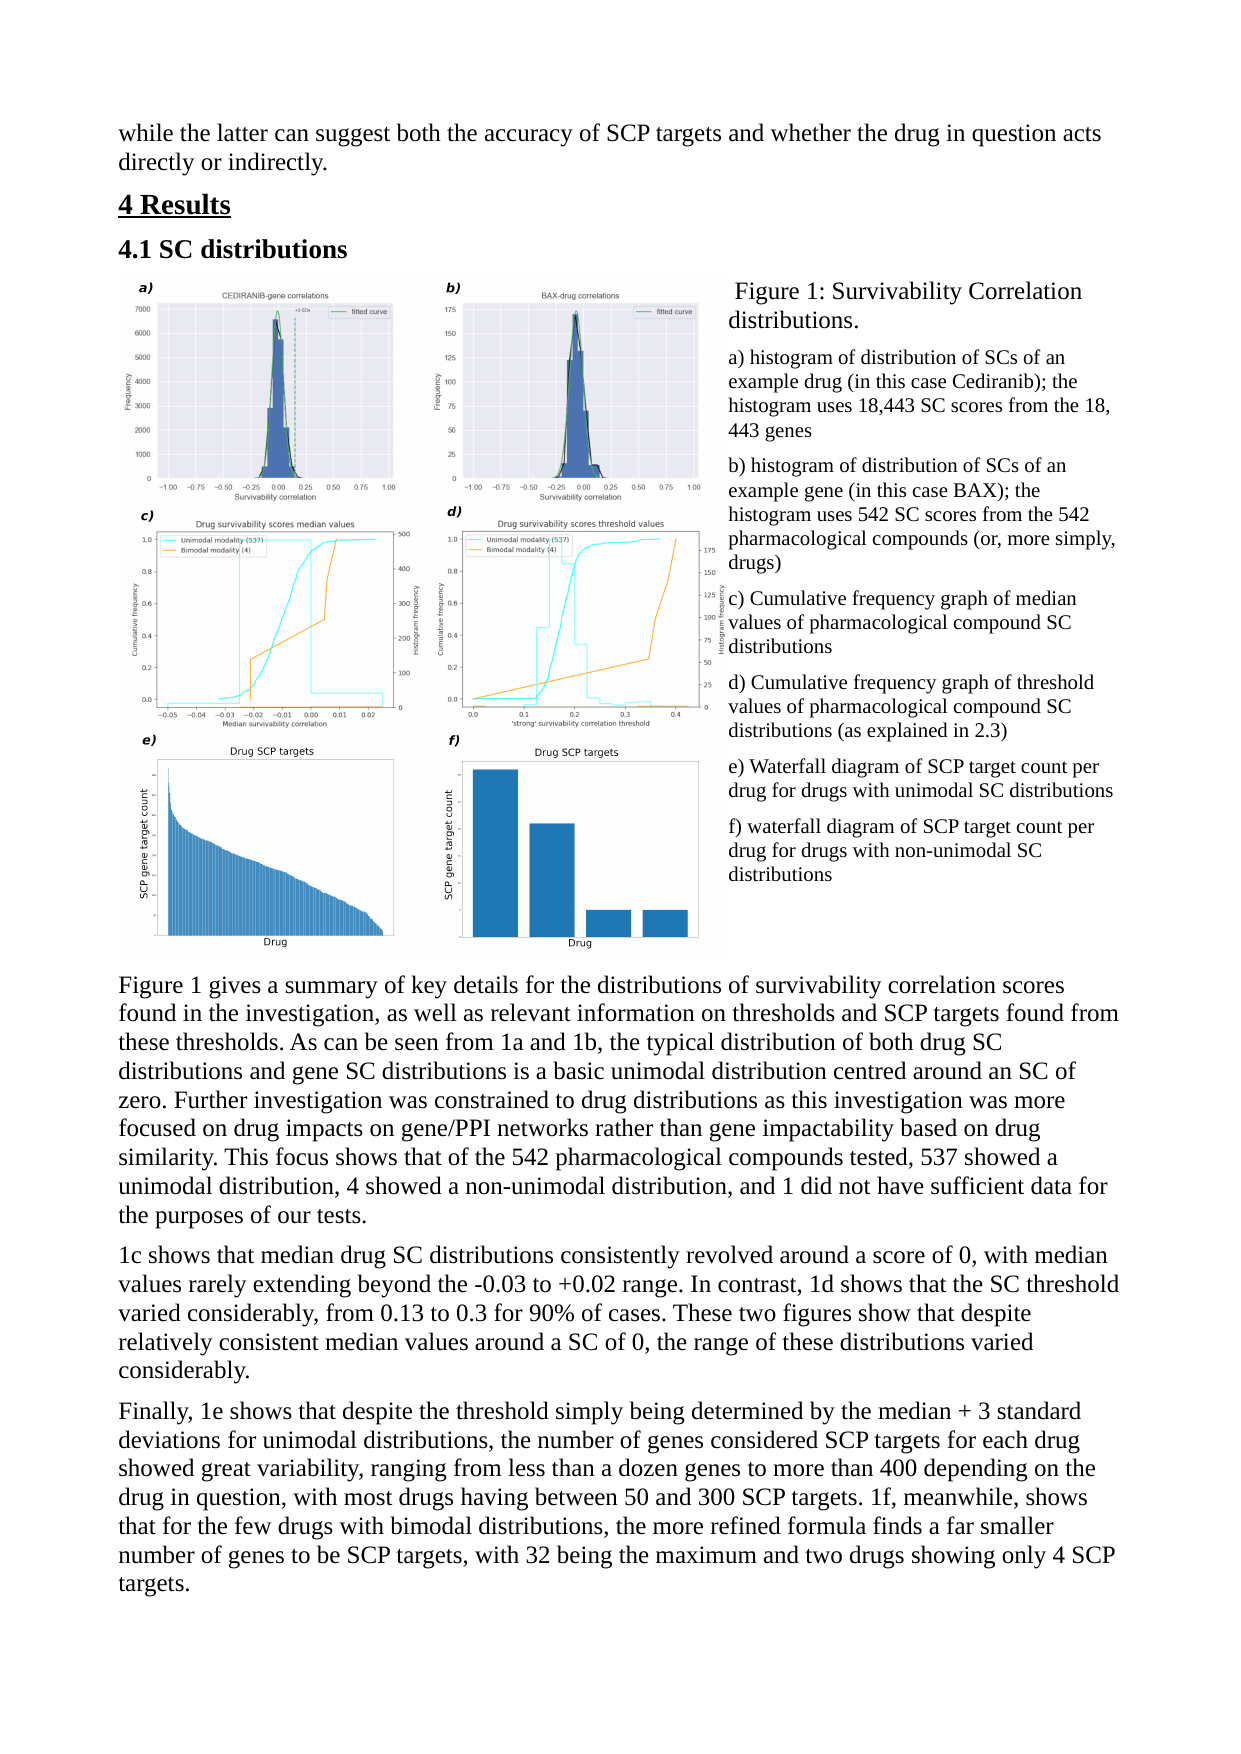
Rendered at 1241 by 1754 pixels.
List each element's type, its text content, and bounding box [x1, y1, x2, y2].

text Finally, 1e shows that despite the threshold simply being determined by the median + 3 standard deviations for unimodal distributions, the number of genes considered SCP targets for each drug showed great variability, ranging from less than a dozen genes to more than 400 depending on the drug in question, with most drugs having between 50 and 300 SCP targets. 1f, meanwhile, shows that for the few drugs with bimodal distributions, the more refined formula finds a far smaller number of genes to be SCP targets, with 32 being the maximum and two drugs showing only 4 SCP targets. [118, 1396, 1122, 1597]
text 4 Results [118, 187, 1122, 221]
picture [119, 275, 728, 962]
text b) histogram of distribution of SCs of an example gene (in this case BAX); the histogram uses 542 SC scores from the 542 pharmacological compounds (or, more simply, drugs) [728, 453, 1122, 574]
text Figure 1: Survivability Correlation distributions. [728, 276, 1122, 333]
text a) histogram of distribution of SCs of an example drug (in this case Cediranib); the histogram uses 18,443 SC scores from the 18, 443 genes [728, 345, 1122, 442]
text c) Cumulative frequency graph of median values of pharmacological compound SC distributions [728, 586, 1122, 658]
text d) Cumulative frequency graph of threshold values of pharmacological compound SC distributions (as explained in 2.3) [728, 670, 1122, 742]
text f) waterfall diagram of SCP target count per drug for drugs with non-unimodal SC distributions [728, 814, 1122, 886]
text 4.1 SC distributions [118, 233, 1122, 264]
text Figure 1 gives a summary of key details for the distributions of survivability correlation scores found in the investigation, as well as relevant information on thresholds and SCP targets found from these thresholds. As can be seen from 1a and 1b, the typical distribution of both drug SC distributions and gene SC distributions is a basic unimodal distribution centred around an SC of zero. Further investigation was constrained to drug distributions as this investigation was more focused on drug impacts on gene/PPI networks rather than gene impactability based on drug similarity. This focus shows that of the 542 pharmacological compounds tested, 537 showed a unimodal distribution, 4 showed a non-unimodal distribution, and 1 did not have sufficient data for the purposes of our tests. [118, 970, 1122, 1228]
text 1c shows that median drug SC distributions consistently revolved around a score of 0, with median values rarely extending beyond the -0.03 to +0.02 range. In contrast, 1d shows that the SC threshold varied considerably, from 0.13 to 0.3 for 90% of cases. These two figures show that despite relatively consistent median values around a SC of 0, the range of these distributions varied considerably. [118, 1240, 1122, 1384]
text while the latter can suggest both the accuracy of SCP targets and whether the drug in question acts directly or indirectly. [118, 118, 1122, 176]
text e) Waterfall diagram of SCP target count per drug for drugs with unimodal SC distributions [728, 754, 1122, 802]
